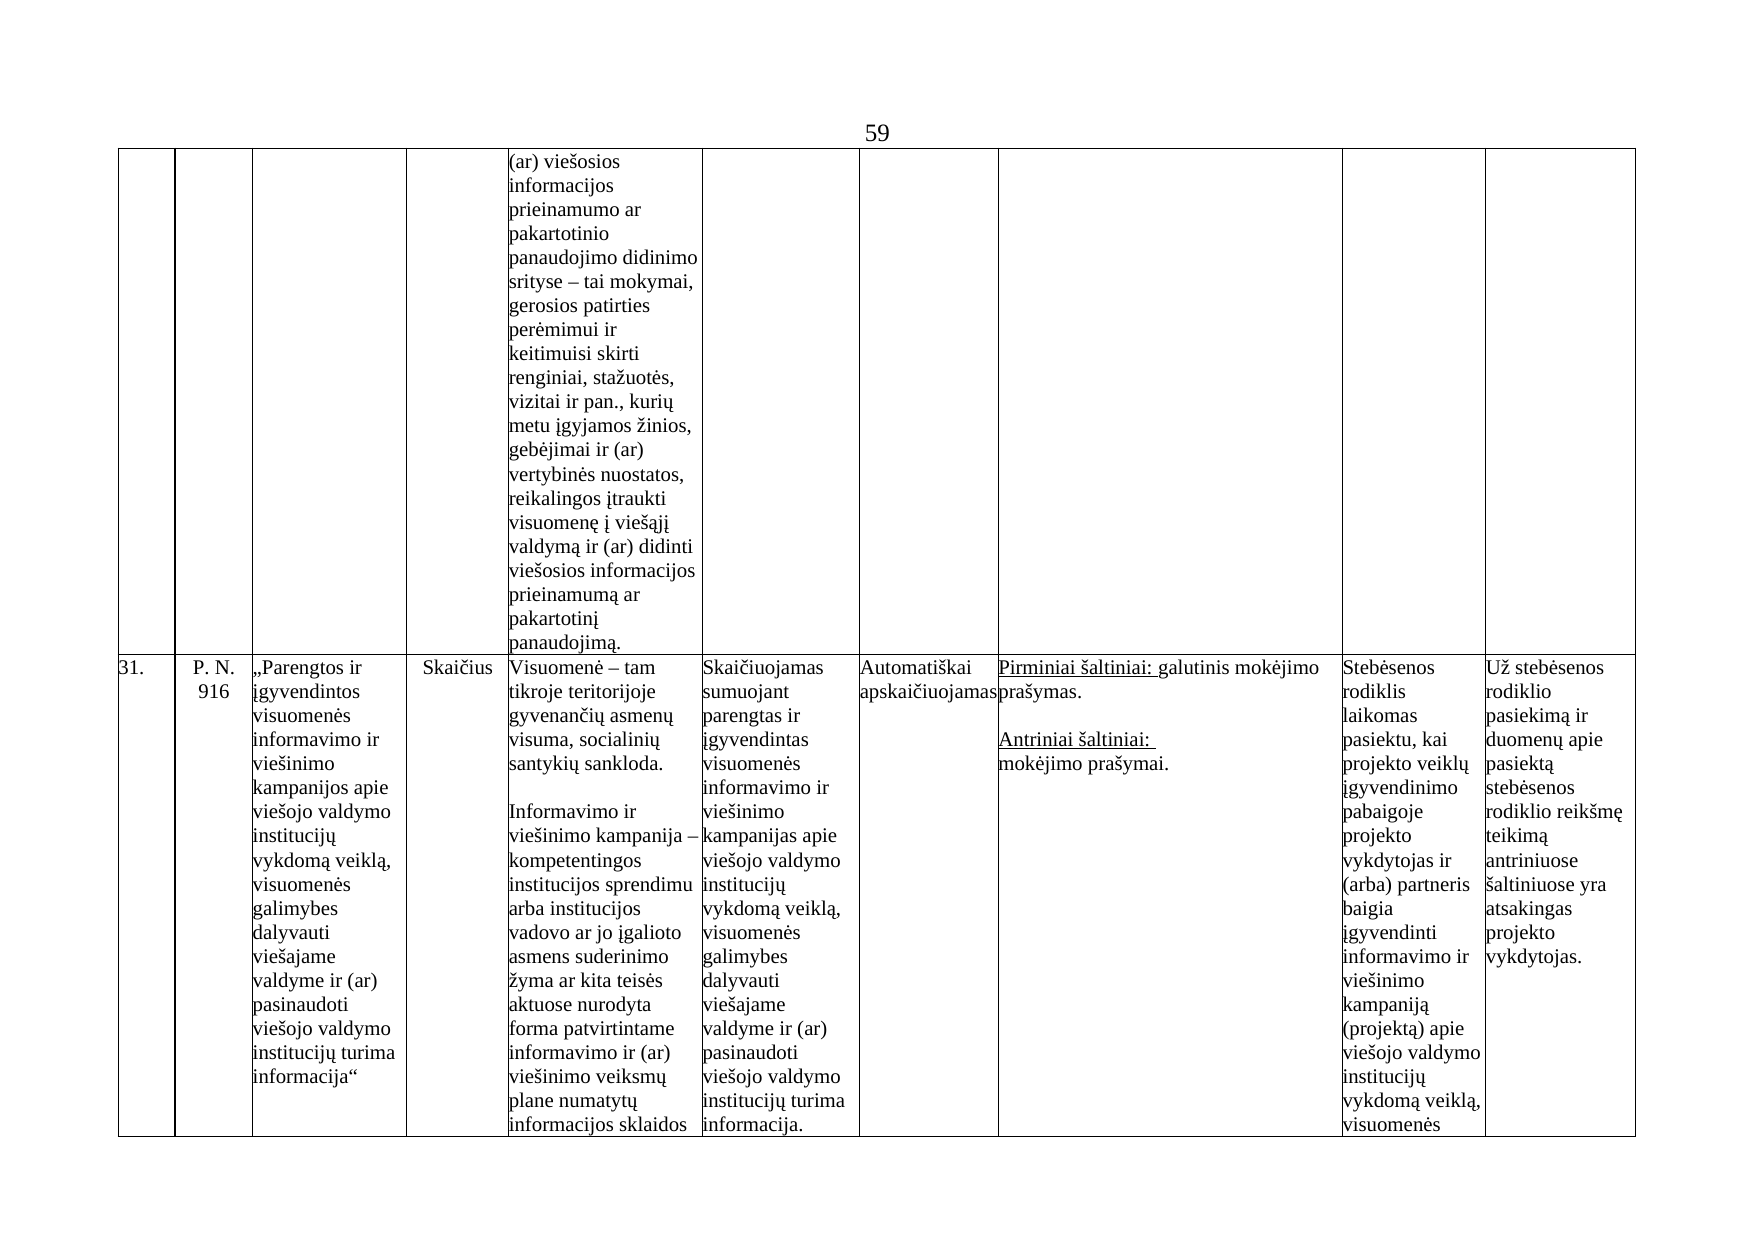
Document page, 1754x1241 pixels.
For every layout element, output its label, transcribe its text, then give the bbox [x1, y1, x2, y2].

table_cell Pirminiai šaltiniai: galutinis mokėjimo prašymas. Antriniai šaltiniai: mokėjimo prašymai. [999, 655, 1342, 1136]
table_cell (ar) viešosios informacijos prieinamumo ar pakartotinio panaudojimo didinimo srityse – tai mokymai, gerosios patirties perėmimui ir keitimuisi skirti renginiai, stažuotės, vizitai ir pan., kurių metu įgyjamos žinios, gebėjimai ir (ar) vertybinės nuostatos, reikalingos įtraukti visuomenę į viešąjį valdymą ir (ar) didinti viešosios informacijos prieinamumą ar pakartotinį panaudojimą. [509, 149, 702, 654]
table_cell [119, 149, 174, 654]
table_cell Visuomenė – tam tikroje teritorijoje gyvenančių asmenų visuma, socialinių santykių sankloda. Informavimo ir viešinimo kampanija – kompetentingos institucijos sprendimu arba institucijos vadovo ar jo įgalioto asmens suderinimo žyma ar kita teisės aktuose nurodyta forma patvirtintame informavimo ir (ar) viešinimo veiksmų plane numatytų informacijos sklaidos [509, 655, 702, 1136]
table_cell 31. [119, 655, 174, 1136]
table_cell [407, 149, 508, 654]
table_cell [176, 149, 252, 654]
table_cell [999, 149, 1342, 654]
table_cell „Parengtos ir įgyvendintos visuomenės informavimo ir viešinimo kampanijos apie viešojo valdymo institucijų vykdomą veiklą, visuomenės galimybes dalyvauti viešajame valdyme ir (ar) pasinaudoti viešojo valdymo institucijų turima informacija“ [253, 655, 406, 1136]
table_cell P. N. 916 [176, 655, 252, 1136]
table_cell Už stebėsenos rodiklio pasiekimą ir duomenų apie pasiektą stebėsenos rodiklio reikšmę teikimą antriniuose šaltiniuose yra atsakingas projekto vykdytojas. [1486, 655, 1635, 1136]
table_cell Skaičius [407, 655, 508, 1136]
table_cell [253, 149, 406, 654]
table_cell [1343, 149, 1485, 654]
table_cell Automatiškai apskaičiuojamas [860, 655, 998, 1136]
table_cell Skaičiuojamas sumuojant parengtas ir įgyvendintas visuomenės informavimo ir viešinimo kampanijas apie viešojo valdymo institucijų vykdomą veiklą, visuomenės galimybes dalyvauti viešajame valdyme ir (ar) pasinaudoti viešojo valdymo institucijų turima informacija. [703, 655, 859, 1136]
table_cell [1486, 149, 1635, 654]
table_cell [860, 149, 998, 654]
table_cell [703, 149, 859, 654]
table_cell Stebėsenos rodiklis laikomas pasiektu, kai projekto veiklų įgyvendinimo pabaigoje projekto vykdytojas ir (arba) partneris baigia įgyvendinti informavimo ir viešinimo kampaniją (projektą) apie viešojo valdymo institucijų vykdomą veiklą, visuomenės [1343, 655, 1485, 1136]
